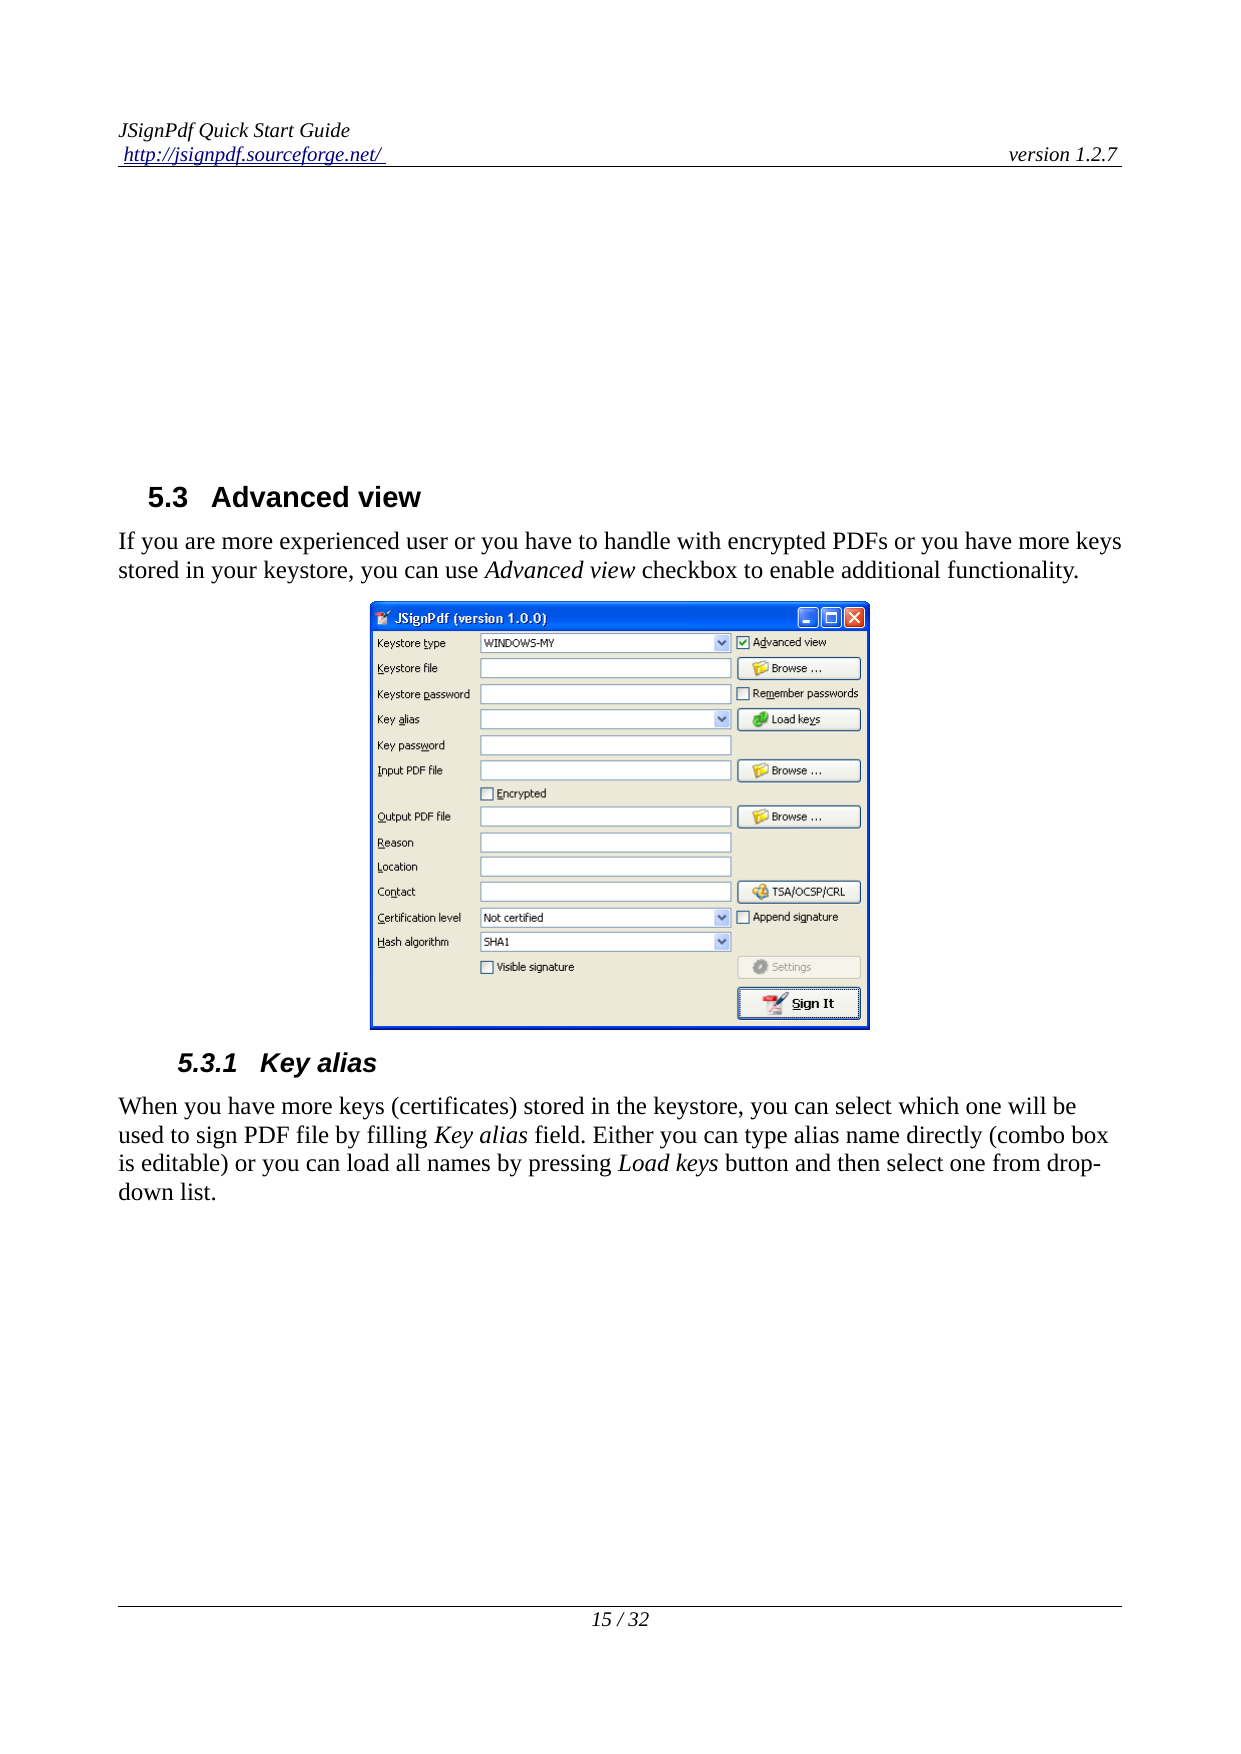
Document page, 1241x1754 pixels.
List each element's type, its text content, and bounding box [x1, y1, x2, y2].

text When you have more keys (certificates) stored in the keystore, you can select which one will be used to sign PDF file by filling Key alias field. Either you can type alias name directly (combo box is editable) or you can load all names by pressing Load keys button and then select one from drop-down list. [118, 1091, 1122, 1206]
subtitle Advanced view [148, 197, 1116, 514]
picture [369, 601, 870, 1030]
subtitle Key alias [177, 1030, 1122, 1078]
text If you are more experienced user or you have to handle with encrypted PDFs or you have more keys stored in your keystore, you can use Advanced view checkbox to enable additional functionality. [118, 526, 1122, 584]
